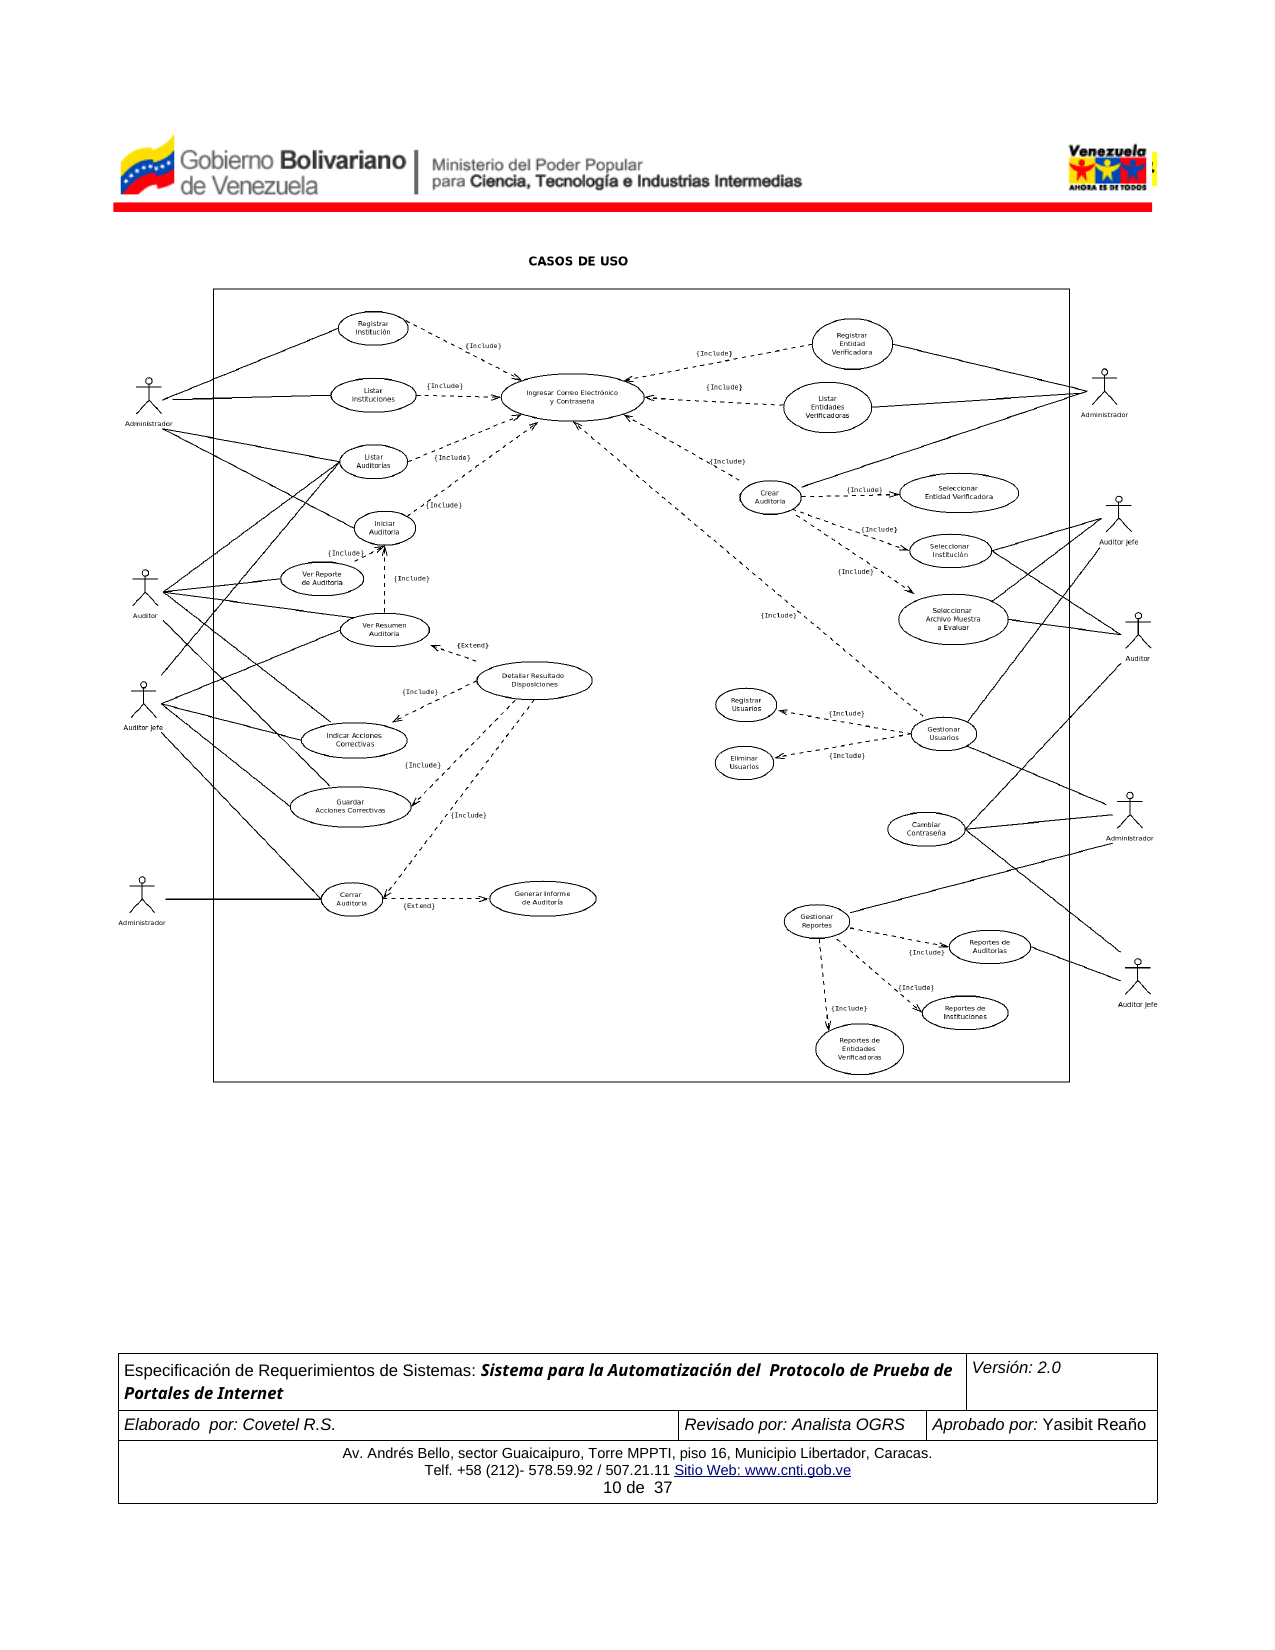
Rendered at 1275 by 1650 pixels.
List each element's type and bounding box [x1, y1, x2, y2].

picture [113, 126, 1153, 212]
picture [118, 254, 1158, 1083]
